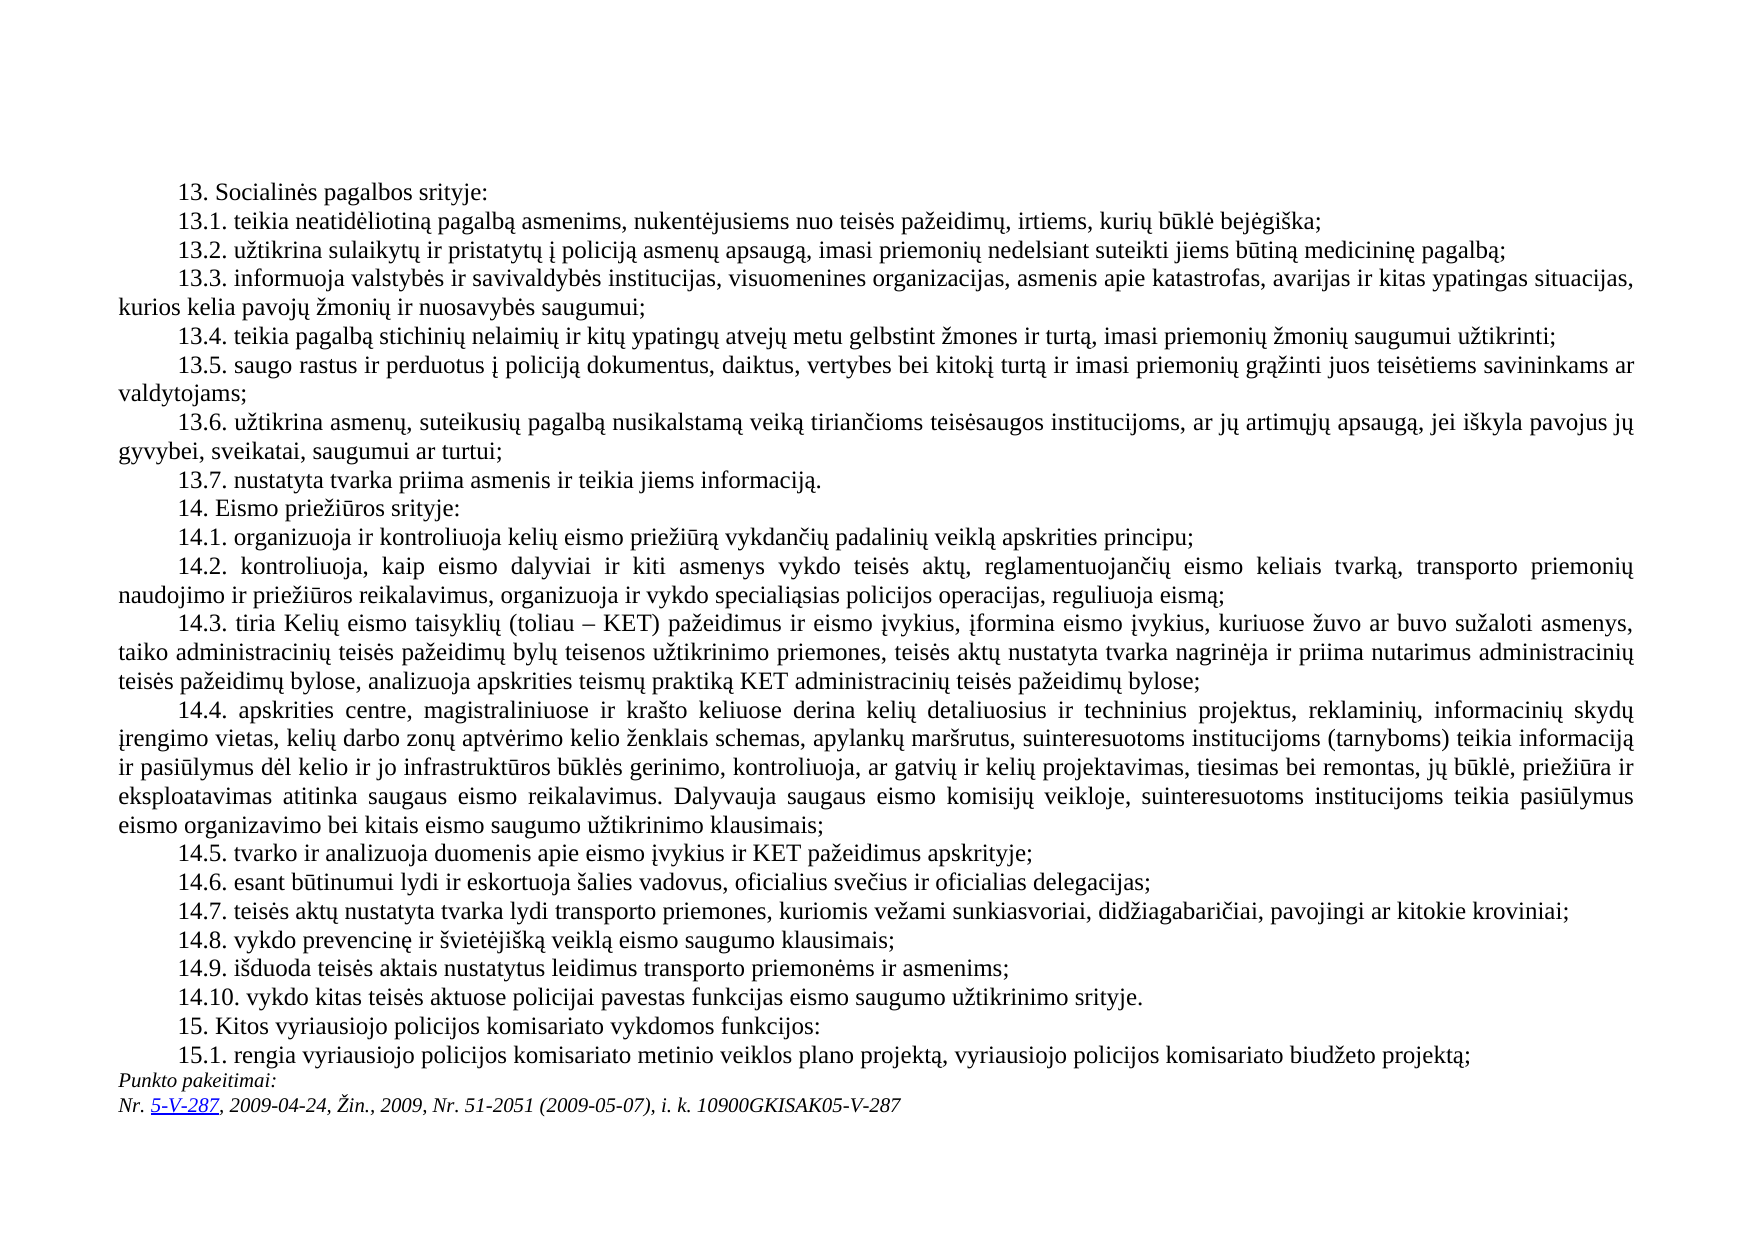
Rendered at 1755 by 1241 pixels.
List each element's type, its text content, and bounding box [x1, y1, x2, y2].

text 13.6. užtikrina asmenų, suteikusių pagalbą nusikalstamą veiką tiriančioms teisėsaugos institucijoms, ar jų artimųjų apsaugą, jei iškyla pavojus jų gyvybei, sveikatai, saugumui ar turtui; [118, 407, 1636, 465]
text 13.2. užtikrina sulaikytų ir pristatytų į policiją asmenų apsaugą, imasi priemonių nedelsiant suteikti jiems būtiną medicininę pagalbą; [118, 235, 1636, 263]
text 15. Kitos vyriausiojo policijos komisariato vykdomos funkcijos: [118, 1011, 1636, 1040]
text 14.8. vykdo prevencinę ir švietėjišką veiklą eismo saugumo klausimais; [118, 925, 1636, 953]
text 14.6. esant būtinumui lydi ir eskortuoja šalies vadovus, oficialius svečius ir oficialias delegacijas; [118, 867, 1636, 896]
text 13.5. saugo rastus ir perduotus į policiją dokumentus, daiktus, vertybes bei kitokį turtą ir imasi priemonių grąžinti juos teisėtiems savininkams ar valdytojams; [118, 350, 1636, 407]
text 14.7. teisės aktų nustatyta tvarka lydi transporto priemones, kuriomis vežami sunkiasvoriai, didžiagabaričiai, pavojingi ar kitokie kroviniai; [118, 896, 1636, 925]
text 14.2. kontroliuoja, kaip eismo dalyviai ir kiti asmenys vykdo teisės aktų, reglamentuojančių eismo keliais tvarką, transporto priemonių naudojimo ir priežiūros reikalavimus, organizuoja ir vykdo specialiąsias policijos operacijas, reguliuoja eismą; [118, 551, 1636, 608]
text 14. Eismo priežiūros srityje: [118, 493, 1636, 522]
text 13.1. teikia neatidėliotiną pagalbą asmenims, nukentėjusiems nuo teisės pažeidimų, irtiems, kurių būklė bejėgiška; [118, 206, 1636, 235]
text 14.3. tiria Kelių eismo taisyklių (toliau – KET) pažeidimus ir eismo įvykius, įformina eismo įvykius, kuriuose žuvo ar buvo sužaloti asmenys, taiko administracinių teisės pažeidimų bylų teisenos užtikrinimo priemones, teisės aktų nustatyta tvarka nagrinėja ir priima nutarimus administracinių teisės pažeidimų bylose, analizuoja apskrities teismų praktiką KET administracinių teisės pažeidimų bylose; [118, 608, 1636, 695]
text 13.3. informuoja valstybės ir savivaldybės institucijas, visuomenines organizacijas, asmenis apie katastrofas, avarijas ir kitas ypatingas situacijas, kurios kelia pavojų žmonių ir nuosavybės saugumui; [118, 263, 1636, 321]
text 15.1. rengia vyriausiojo policijos komisariato metinio veiklos plano projektą, vyriausiojo policijos komisariato biudžeto projektą; [118, 1040, 1636, 1068]
text 14.1. organizuoja ir kontroliuoja kelių eismo priežiūrą vykdančių padalinių veiklą apskrities principu; [118, 522, 1636, 551]
text 14.9. išduoda teisės aktais nustatytus leidimus transporto priemonėms ir asmenims; [118, 953, 1636, 982]
text 13.7. nustatyta tvarka priima asmenis ir teikia jiems informaciją. [118, 465, 1636, 493]
text 14.5. tvarko ir analizuoja duomenis apie eismo įvykius ir KET pažeidimus apskrityje; [118, 838, 1636, 867]
text Punkto pakeitimai: [118, 1068, 1636, 1092]
text 13. Socialinės pagalbos srityje: [118, 177, 1636, 206]
text 14.10. vykdo kitas teisės aktuose policijai pavestas funkcijas eismo saugumo užtikrinimo srityje. [118, 982, 1636, 1011]
text 13.4. teikia pagalbą stichinių nelaimių ir kitų ypatingų atvejų metu gelbstint žmones ir turtą, imasi priemonių žmonių saugumui užtikrinti; [118, 321, 1636, 350]
text Nr. 5-V-287, 2009-04-24, Žin., 2009, Nr. 51-2051 (2009-05-07), i. k. 10900GKISAK05-V-287 [118, 1092, 1636, 1117]
text 14.4. apskrities centre, magistraliniuose ir krašto keliuose derina kelių detaliuosius ir techninius projektus, reklaminių, informacinių skydų įrengimo vietas, kelių darbo zonų aptvėrimo kelio ženklais schemas, apylankų maršrutus, suinteresuotoms institucijoms (tarnyboms) teikia informaciją ir pasiūlymus dėl kelio ir jo infrastruktūros būklės gerinimo, kontroliuoja, ar gatvių ir kelių projektavimas, tiesimas bei remontas, jų būklė, priežiūra ir eksploatavimas atitinka saugaus eismo reikalavimus. Dalyvauja saugaus eismo komisijų veikloje, suinteresuotoms institucijoms teikia pasiūlymus eismo organizavimo bei kitais eismo saugumo užtikrinimo klausimais; [118, 695, 1636, 838]
